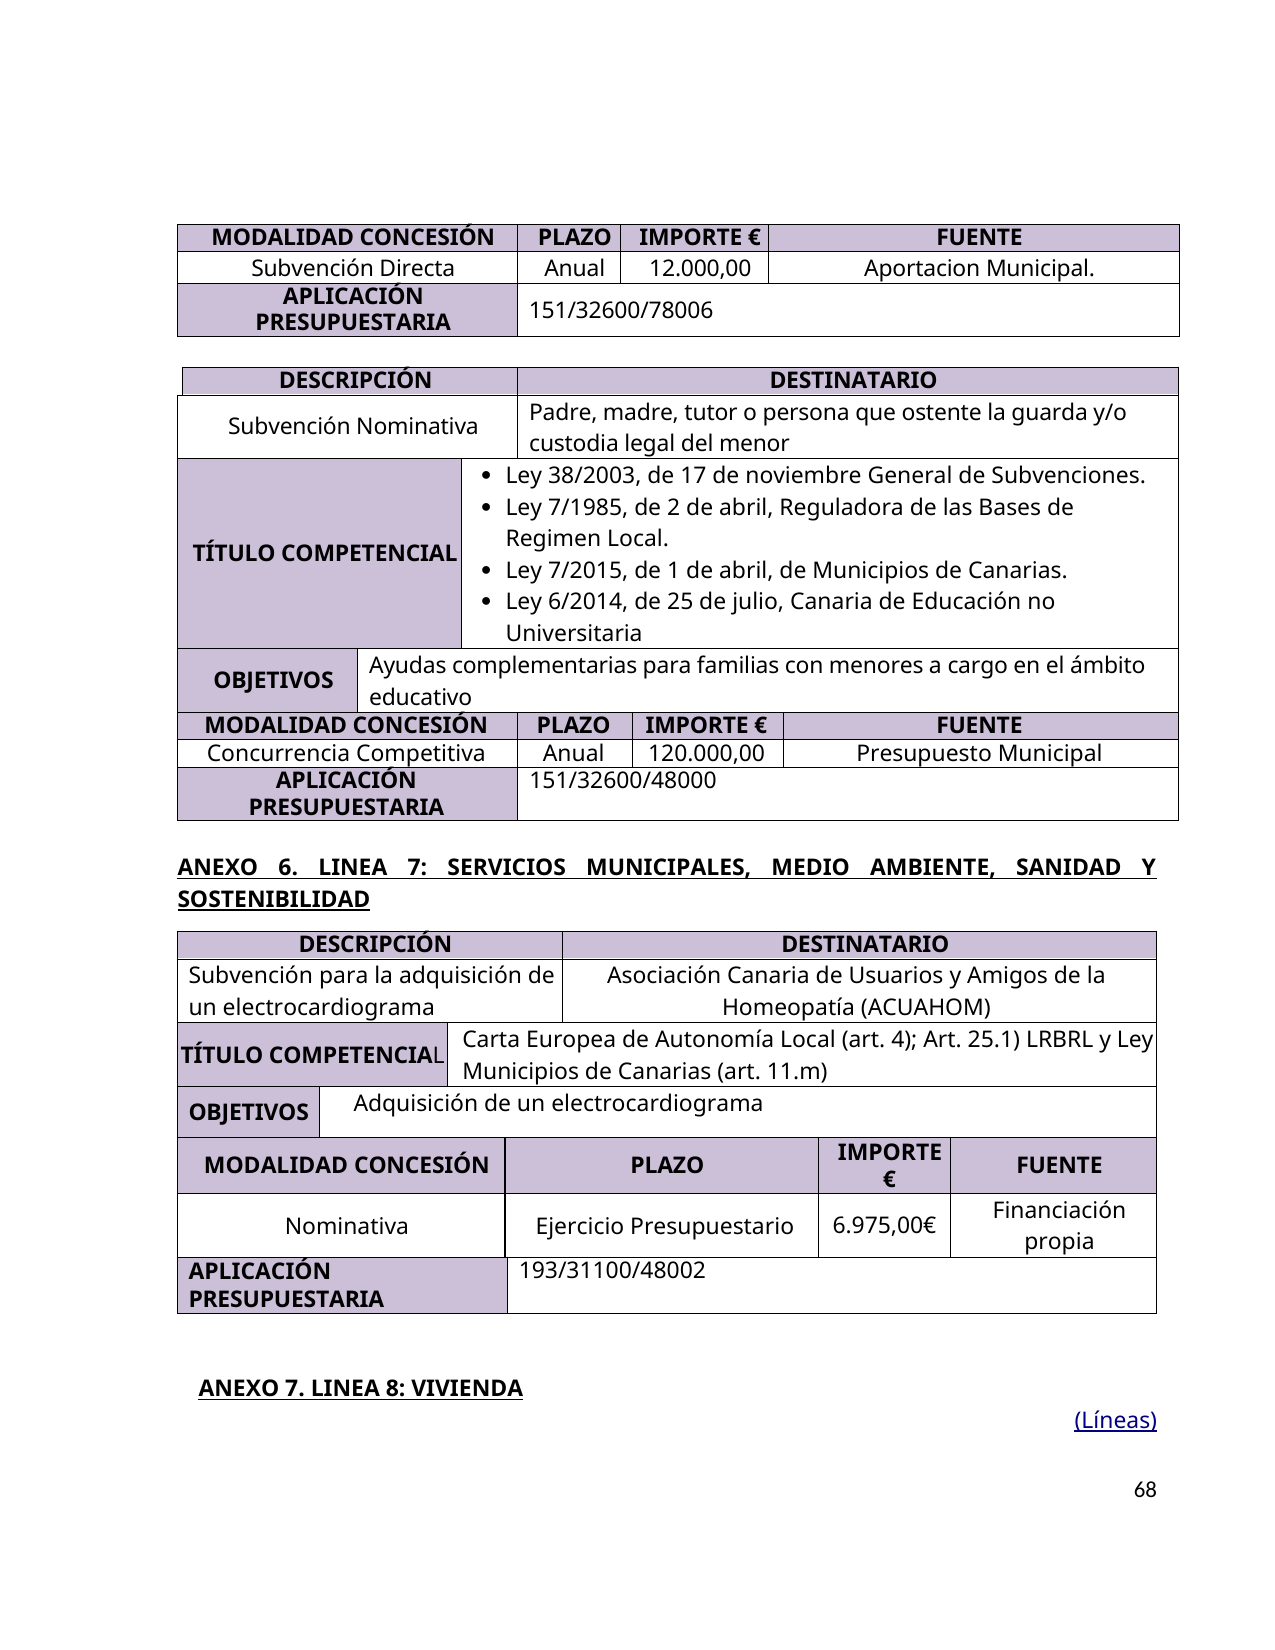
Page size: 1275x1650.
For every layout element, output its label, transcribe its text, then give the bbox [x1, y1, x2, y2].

table_cell TÍTULO COMPETENCIAL [178, 459, 461, 648]
text ANEXO 6. LINEA 7: SERVICIOS MUNICIPALES, MEDIO AMBIENTE, SANIDAD Y [177, 851, 1157, 878]
table_cell IMPORTE € [819, 1138, 950, 1193]
table_cell 151/32600/48000 [518, 768, 1178, 820]
table_header DESTINATARIO [563, 932, 1156, 958]
table_cell 6.975,00€ [819, 1194, 950, 1257]
table_cell OBJETIVOS [178, 1087, 319, 1137]
table_cell Ley 38/2003, de 17 de noviembre General de Subvenciones. Ley 7/1985, de 2 de abril, Reguladora de las Bases de Regimen Local. Ley 7/2015, de 1 de abril, de Municipios de Canarias. Ley 6/2014, de 25 de julio, Canaria de Educación no Universitaria [462, 459, 1178, 648]
table_cell Anual [518, 740, 632, 767]
table_header [178, 367, 182, 394]
table_cell Padre, madre, tutor o persona que ostente la guarda y/o custodia legal del menor [518, 396, 1178, 458]
text ANEXO 7. LINEA 8: VIVIENDA (Líneas) [177, 1372, 1157, 1435]
table_header DESCRIPCIÓN [178, 932, 562, 958]
table_cell 12.000,00 [621, 252, 768, 283]
table_cell APLICACIÓN PRESUPUESTARIA [178, 1258, 507, 1313]
table_cell Asociación Canaria de Usuarios y Amigos de la Homeopatía (ACUAHOM) [563, 960, 1156, 1022]
table_header DESCRIPCIÓN [183, 368, 517, 394]
text SOSTENIBILIDAD [177, 879, 1157, 914]
table_cell Anual [518, 252, 620, 283]
table_cell FUENTE [784, 713, 1178, 739]
table_header FUENTE [769, 225, 1179, 251]
table_cell Concurrencia Competitiva [178, 740, 517, 767]
table_cell OBJETIVOS [178, 649, 357, 712]
table_cell Financiación propia [951, 1194, 1156, 1257]
table_cell TÍTULO COMPETENCIAL [178, 1023, 447, 1086]
table_cell APLICACIÓN PRESUPUESTARIA [178, 768, 517, 820]
table_cell 151/32600/78006 [518, 284, 1179, 336]
table_cell IMPORTE € [633, 713, 783, 739]
table_cell Ayudas complementarias para familias con menores a cargo en el ámbito educativo [358, 649, 1178, 712]
table_header PLAZO [518, 225, 620, 251]
table_cell PLAZO [506, 1138, 818, 1193]
table_cell MODALIDAD CONCESIÓN [178, 713, 517, 739]
table_header IMPORTE € [621, 225, 768, 251]
table_cell 193/31100/48002 [508, 1258, 1156, 1313]
table_header MODALIDAD CONCESIÓN [178, 225, 517, 251]
table_cell APLICACIÓN PRESUPUESTARIA [178, 284, 517, 336]
table_cell Aportacion Municipal. [769, 252, 1179, 283]
table_cell Subvención Nominativa [178, 396, 517, 458]
table_cell Adquisición de un electrocardiograma [320, 1087, 1156, 1137]
table_cell Subvención para la adquisición de un electrocardiograma [178, 960, 562, 1022]
table_cell MODALIDAD CONCESIÓN [178, 1138, 504, 1193]
table_cell Nominativa [178, 1194, 504, 1257]
table_cell PLAZO [518, 713, 632, 739]
table_cell Subvención Directa [178, 252, 517, 283]
table_cell Carta Europea de Autonomía Local (art. 4); Art. 25.1) LRBRL y Ley Municipios de Canarias (art. 11.m) [448, 1023, 1156, 1086]
table_cell 120.000,00 [633, 740, 783, 767]
table_cell Presupuesto Municipal [784, 740, 1178, 767]
table_header DESTINATARIO [518, 368, 1178, 394]
table_cell Ejercicio Presupuestario [506, 1194, 818, 1257]
table_cell FUENTE [951, 1138, 1156, 1193]
